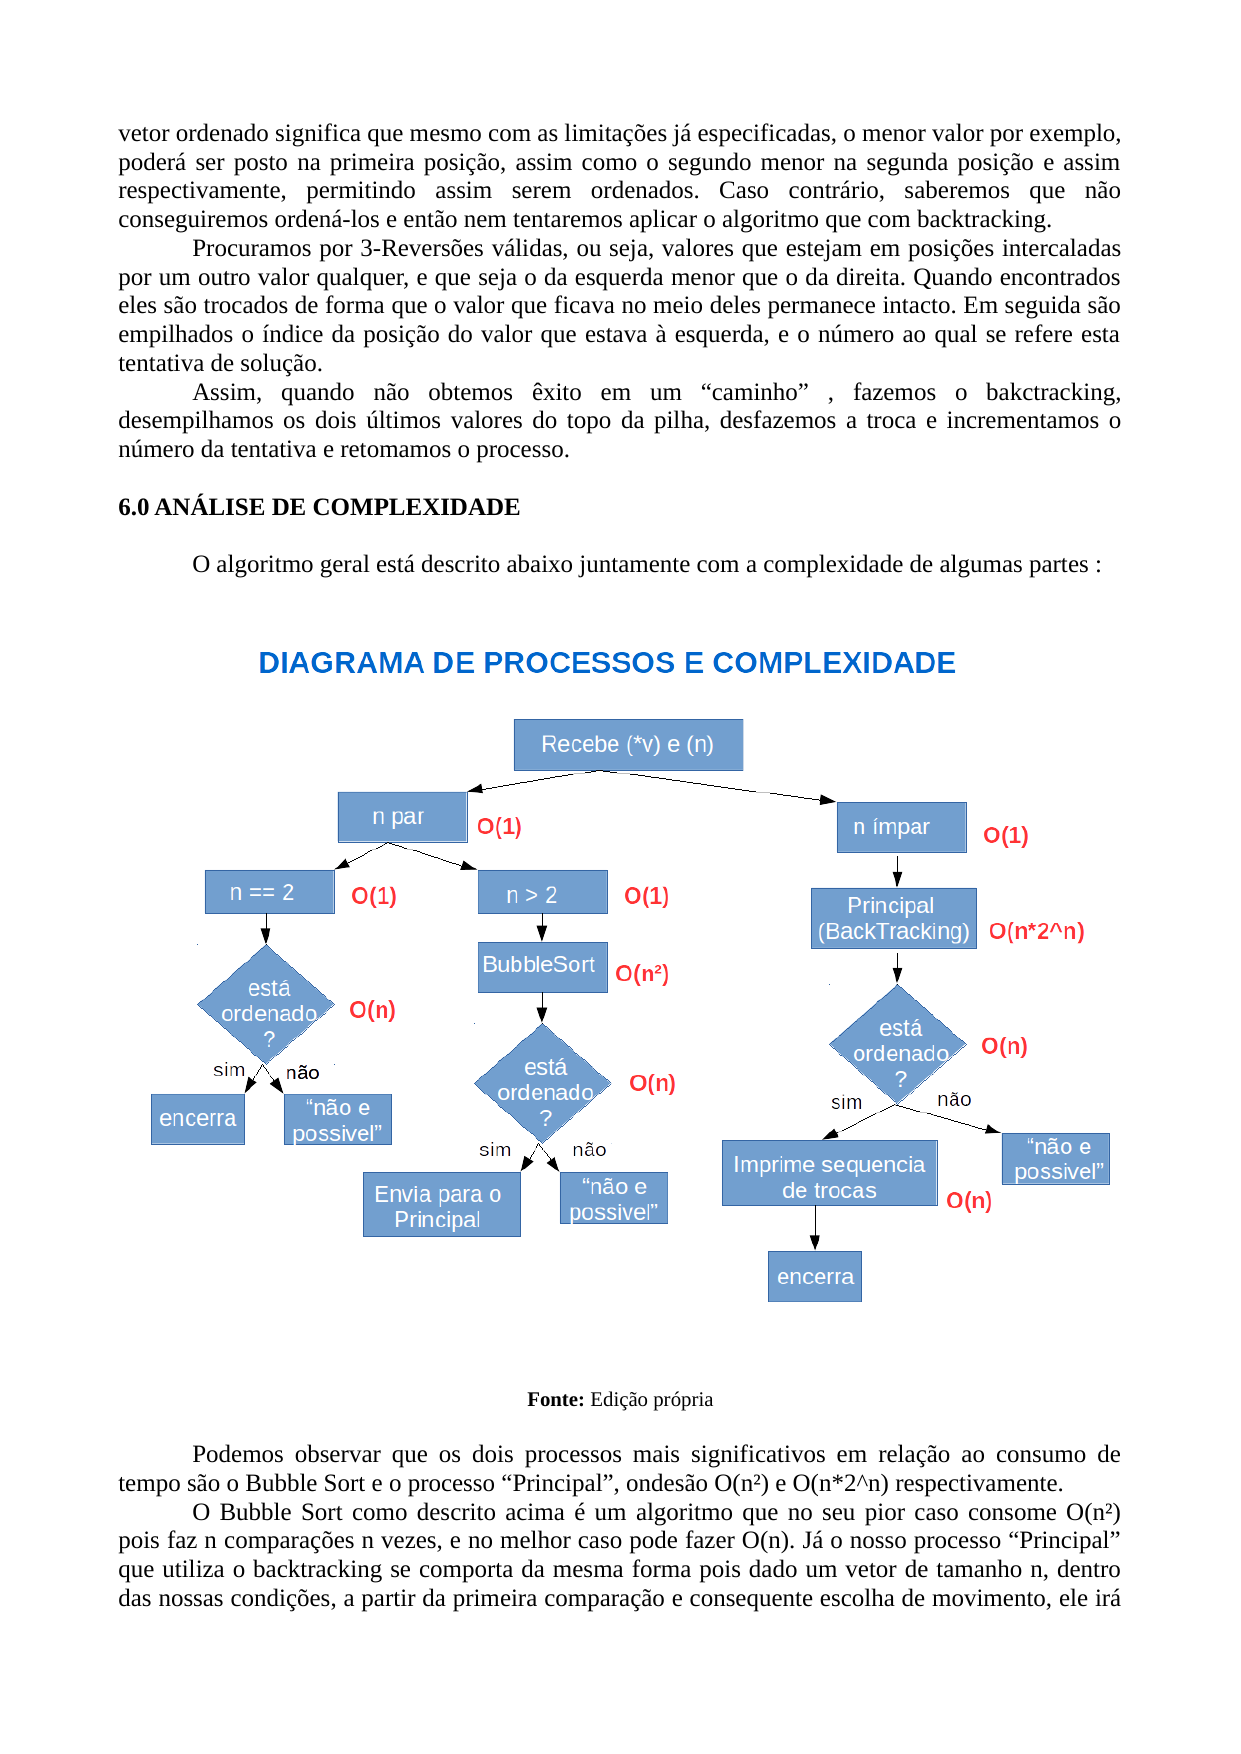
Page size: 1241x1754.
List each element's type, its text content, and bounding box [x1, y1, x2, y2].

text O Bubble Sort como descrito acima é um algoritmo que no seu pior caso consome O(n²) pois faz n comparações n vezes, e no melhor caso pode fazer O(n). Já o nosso processo “Principal” que utiliza o backtracking se comporta da mesma forma pois dado um vetor de tamanho n, dentro das nossas condições, a partir da primeira comparação e consequente escolha de movimento, ele irá [118, 1497, 1122, 1612]
picture [118, 604, 1123, 1358]
text O algoritmo geral está descrito abaixo juntamente com a complexidade de algumas partes : [118, 549, 1122, 578]
text 6.0 ANÁLISE DE COMPLEXIDADE [118, 492, 1122, 521]
text Fonte: Edição própria [118, 1386, 1122, 1411]
text vetor ordenado significa que mesmo com as limitações já especificadas, o menor valor por exemplo, poderá ser posto na primeira posição, assim como o segundo menor na segunda posição e assim respectivamente, permitindo assim serem ordenados. Caso contrário, saberemos que não conseguiremos ordená-los e então nem tentaremos aplicar o algoritmo que com backtracking. [118, 118, 1122, 233]
text Assim, quando não obtemos êxito em um “caminho” , fazemos o bakctracking, desempilhamos os dois últimos valores do topo da pilha, desfazemos a troca e incrementamos o número da tentativa e retomamos o processo. [118, 377, 1122, 463]
text Podemos observar que os dois processos mais significativos em relação ao consumo de tempo são o Bubble Sort e o processo “Principal”, ondesão O(n²) e O(n*2^n) respectivamente. [118, 1439, 1122, 1497]
text Procuramos por 3-Reversões válidas, ou seja, valores que estejam em posições intercaladas por um outro valor qualquer, e que seja o da esquerda menor que o da direita. Quando encontrados eles são trocados de forma que o valor que ficava no meio deles permanece intacto. Em seguida são empilhados o índice da posição do valor que estava à esquerda, e o número ao qual se refere esta tentativa de solução. [118, 233, 1122, 377]
